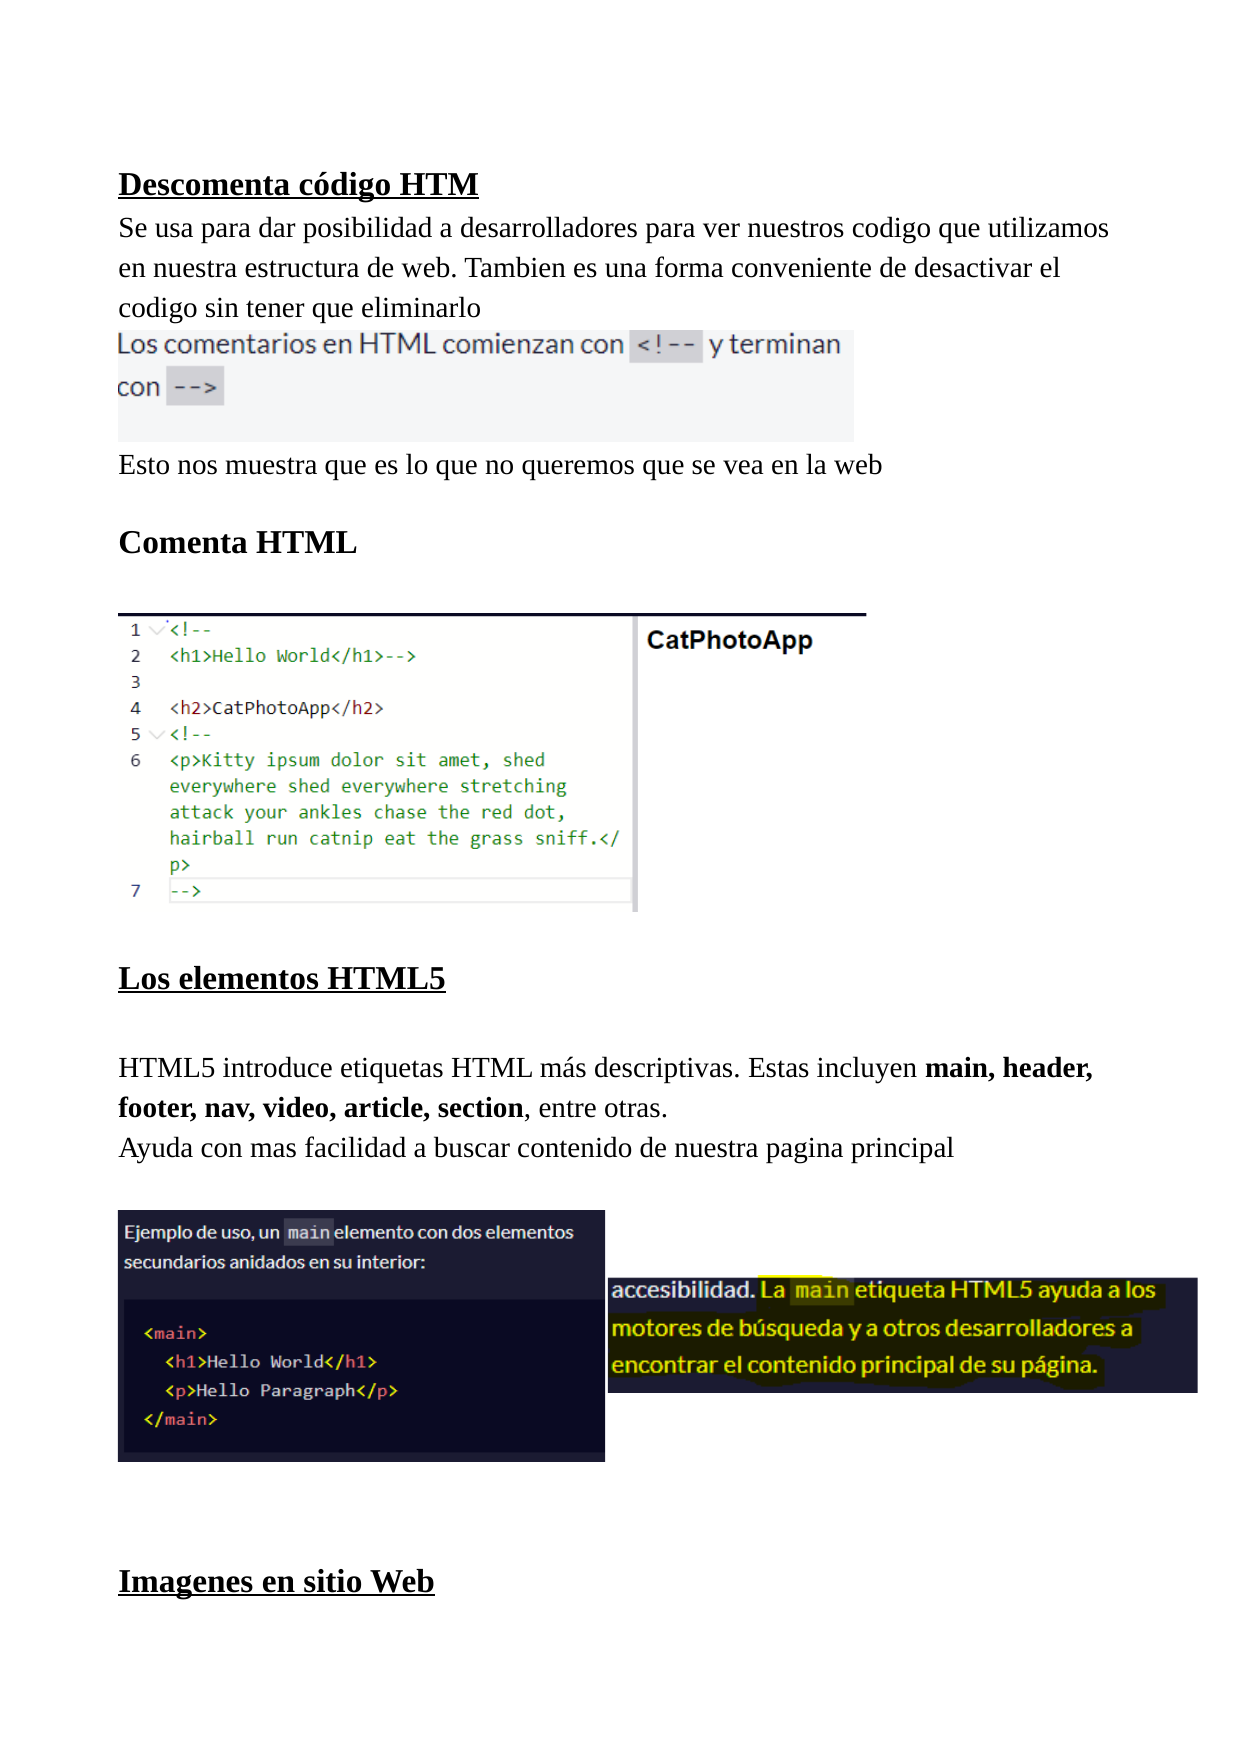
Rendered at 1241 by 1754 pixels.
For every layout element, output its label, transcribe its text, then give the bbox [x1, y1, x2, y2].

text Esto nos muestra que es lo que no queremos que se vea en la web [118, 447, 1122, 481]
text Se usa para dar posibilidad a desarrolladores para ver nuestros codigo que utilizamos en nuestra estructura de web. Tambien es una forma conveniente de desactivar el codigo sin tener que eliminarlo [118, 210, 1122, 324]
text Comenta HTML [118, 522, 1122, 560]
text Los elementos HTML5 [118, 958, 1122, 996]
text Descomenta código HTM [118, 164, 1122, 202]
text HTML5 introduce etiquetas HTML más descriptivas. Estas incluyen main, header, footer, nav, video, article, section, entre otras. [118, 1050, 1122, 1124]
text Imagenes en sitio Web [118, 1561, 1122, 1599]
text Ayuda con mas facilidad a buscar contenido de nuestra pagina principal [118, 1130, 1122, 1164]
